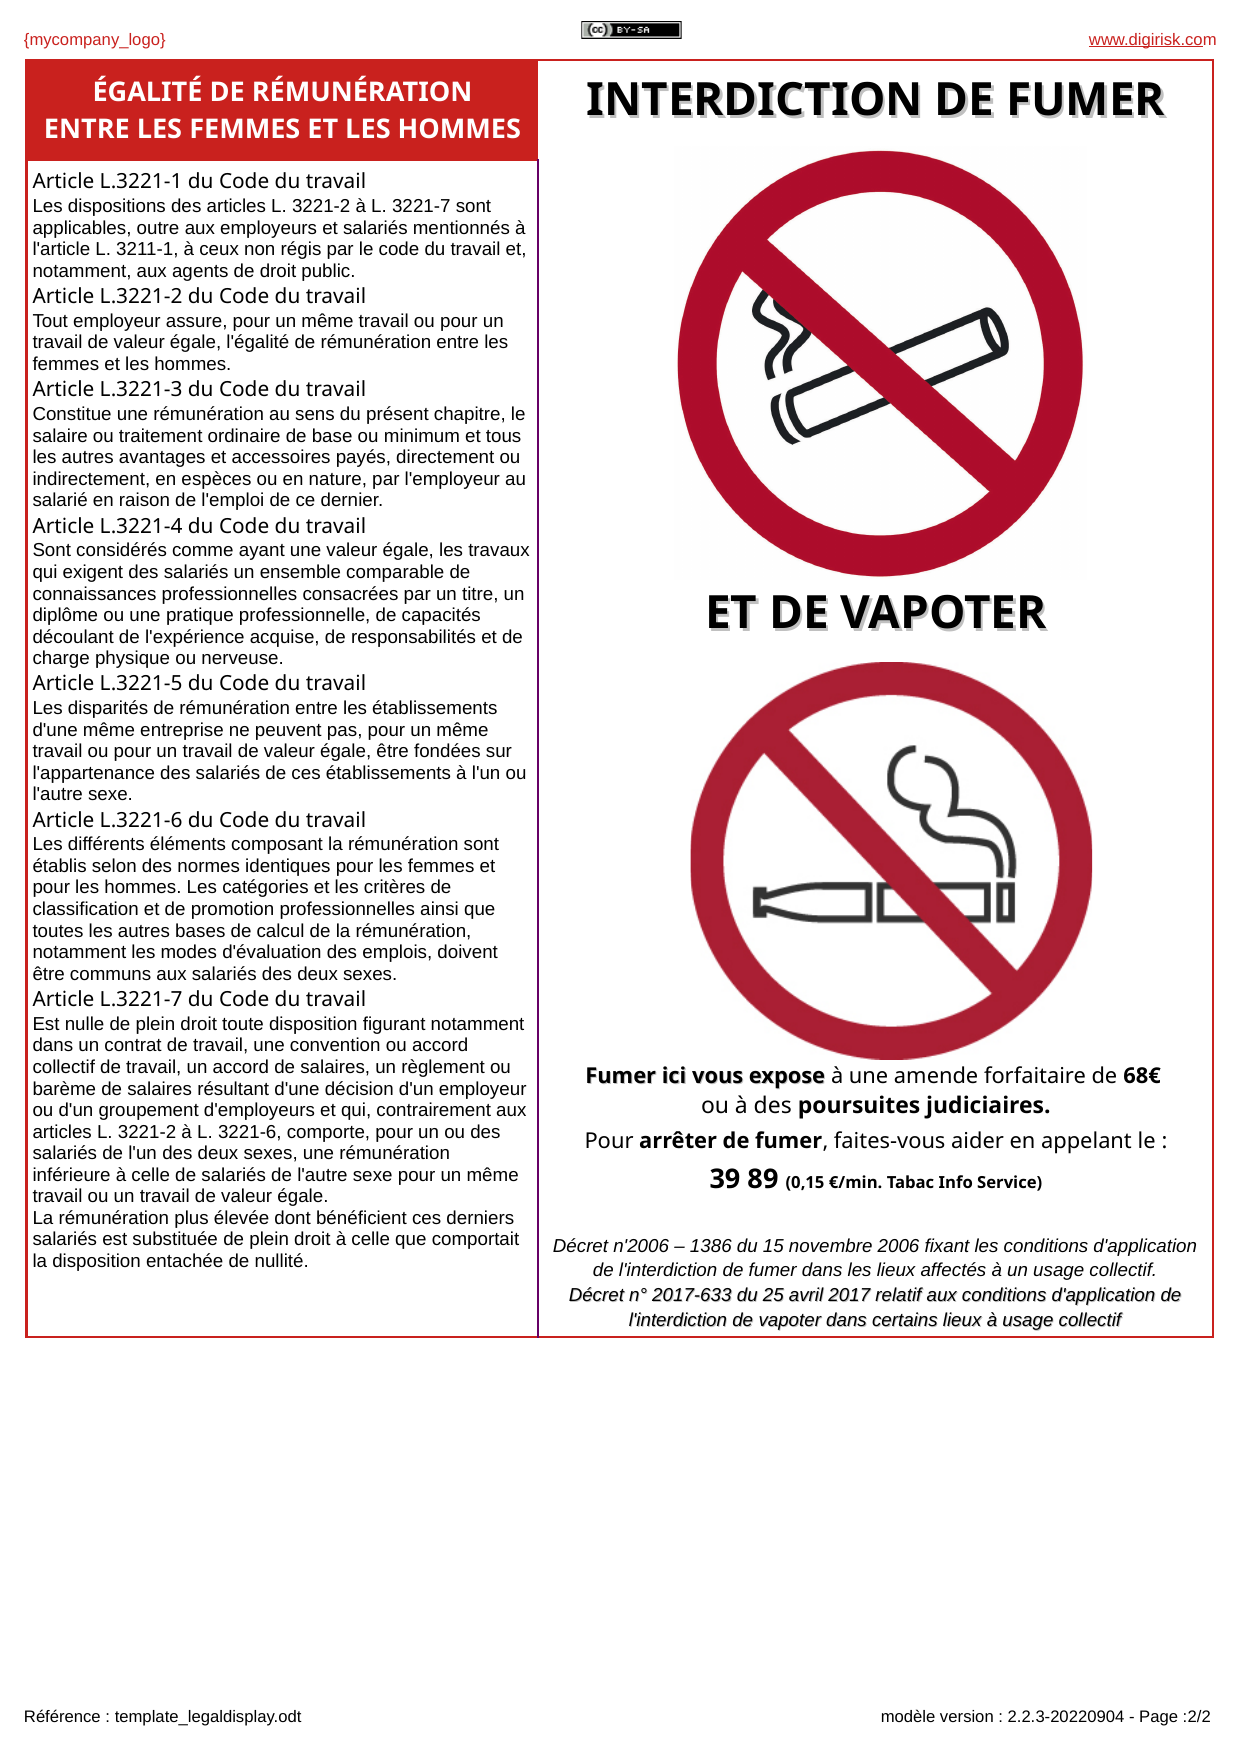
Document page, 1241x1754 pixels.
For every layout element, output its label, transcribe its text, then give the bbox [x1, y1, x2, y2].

picture [581, 21, 682, 39]
table_header ÉGALITÉ DE RÉMUNÉRATION ENTRE LES FEMMES ET LES HOMMES [28, 61, 538, 159]
picture [690, 662, 1093, 1060]
table_header ET DE VAPOTER [539, 580, 1212, 1059]
table_header Fumer ici vous expose à une amende forfaitaire de 68€ ou à des poursuites judiciaires. Pour arrêter de fumer, faites-vous aider en appelant le : 39 89 (0,15 €/min. Tabac Info Service) Décret n'2006 – 1386 du 15 novembre 2006 fixant les conditions d'application de l'interdiction de fumer dans les lieux affectés à un usage collectif. Décret n° 2017-633 du 25 avril 2017 relatif aux conditions d'application de l'interdiction de vapoter dans certains lieux à usage collectif [539, 1060, 1212, 1336]
table_header INTERDICTION DE FUMER [538, 61, 1212, 579]
table_cell Article L.3221-1 du Code du travail Les dispositions des articles L. 3221-2 à L. 3221-7 sont applicables, outre aux employeurs et salariés mentionnés à l'article L. 3211-1, à ceux non régis par le code du travail et, notamment, aux agents de droit public. Article L.3221-2 du Code du travail Tout employeur assure, pour un même travail ou pour un travail de valeur égale, l'égalité de rémunération entre les femmes et les hommes. Article L.3221-3 du Code du travail Constitue une rémunération au sens du présent chapitre, le salaire ou traitement ordinaire de base ou minimum et tous les autres avantages et accessoires payés, directement ou indirectement, en espèces ou en nature, par l'employeur au salarié en raison de l'emploi de ce dernier. Article L.3221-4 du Code du travail Sont considérés comme ayant une valeur égale, les travaux qui exigent des salariés un ensemble comparable de connaissances professionnelles consacrées par un titre, un diplôme ou une pratique professionnelle, de capacités découlant de l'expérience acquise, de responsabilités et de charge physique ou nerveuse. Article L.3221-5 du Code du travail Les disparités de rémunération entre les établissements d'une même entreprise ne peuvent pas, pour un même travail ou pour un travail de valeur égale, être fondées sur l'appartenance des salariés de ces établissements à l'un ou l'autre sexe. Article L.3221-6 du Code du travail Les différents éléments composant la rémunération sont établis selon des normes identiques pour les femmes et pour les hommes. Les catégories et les critères de classification et de promotion professionnelles ainsi que toutes les autres bases de calcul de la rémunération, notamment les modes d'évaluation des emplois, doivent être communs aux salariés des deux sexes. Article L.3221-7 du Code du travail Est nulle de plein droit toute disposition figurant notamment dans un contrat de travail, une convention ou accord collectif de travail, un accord de salaires, un règlement ou barème de salaires résultant d'une décision d'un employeur ou d'un groupement d'employeurs et qui, contrairement aux articles L. 3221-2 à L. 3221-6, comporte, pour un ou des salariés de l'un des deux sexes, une rémunération inférieure à celle de salariés de l'autre sexe pour un même travail ou un travail de valeur égale. La rémunération plus élevée dont bénéficient ces derniers salariés est substituée de plein droit à celle que comportait la disposition entachée de nullité. [28, 161, 537, 1336]
picture [673, 146, 1087, 580]
